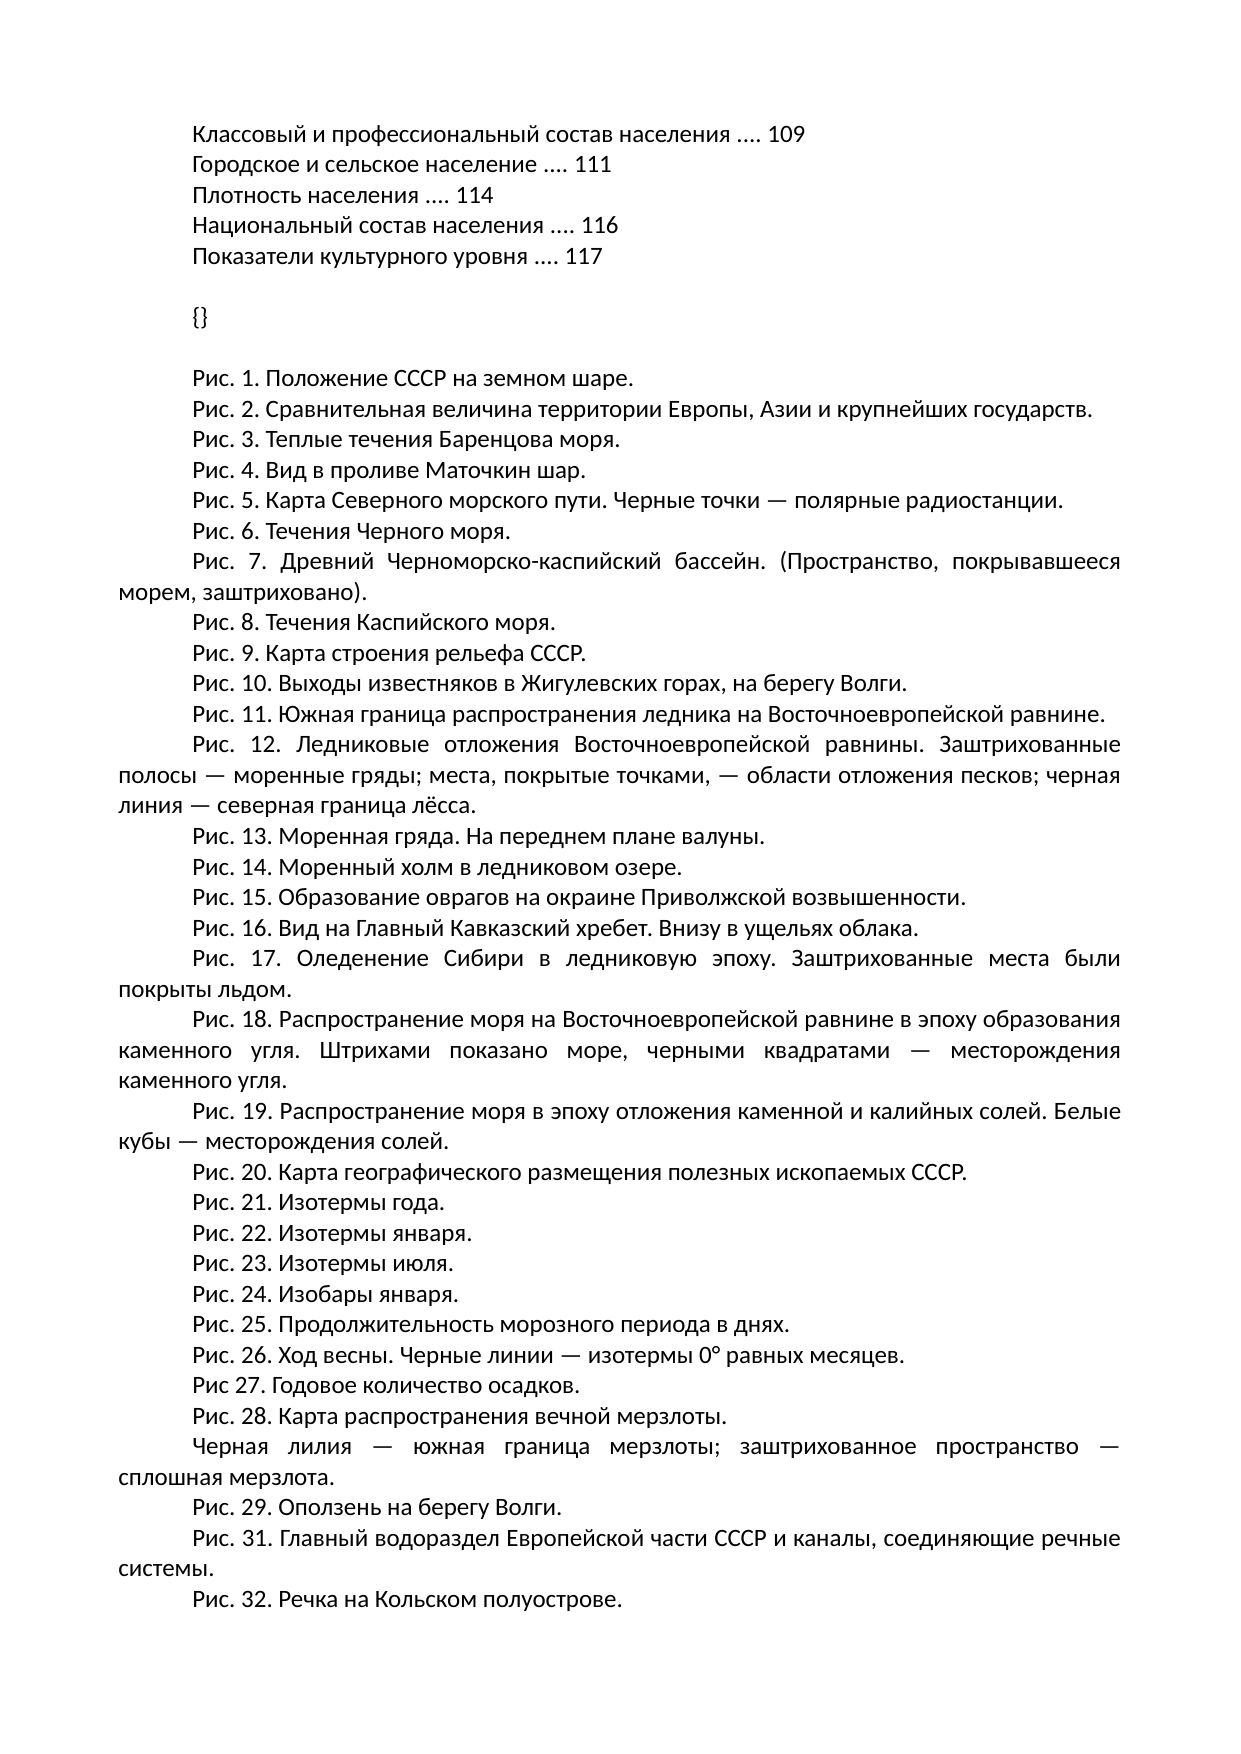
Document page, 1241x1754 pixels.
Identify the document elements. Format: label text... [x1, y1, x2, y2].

text Рис. 14. Моренный холм в ледниковом озере. [118, 851, 1122, 881]
text Рис. 11. Южная граница распространения ледника на Восточноевропейской равнине. [118, 698, 1122, 728]
text Черная лилия — южная граница мерзлоты; заштрихованное пространство — сплошная мерзлота. [118, 1431, 1122, 1492]
text {} [118, 301, 1122, 332]
text Рис. 5. Карта Северного морского пути. Черные точки — полярные радиостанции. [118, 484, 1122, 515]
text Рис. 2. Сравнительная величина территории Европы, Азии и крупнейших государств. [118, 393, 1122, 423]
text Рис. 6. Течения Черного моря. [118, 515, 1122, 545]
text Национальный состав населения .... 116 [118, 210, 1122, 240]
text Рис. 28. Карта распространения вечной мерзлоты. [118, 1400, 1122, 1431]
text Рис. 23. Изотермы июля. [118, 1247, 1122, 1278]
text Городское и сельское население .... 111 [118, 149, 1122, 179]
text Рис. 17. Оледенение Сибири в ледниковую эпоху. Заштрихованные места были покрыты льдом. [118, 942, 1122, 1003]
text Рис. 16. Вид на Главный Кавказский хребет. Внизу в ущельях облака. [118, 912, 1122, 942]
text Рис. 24. Изобары января. [118, 1278, 1122, 1308]
text Рис. 31. Главный водораздел Европейской части СССР и каналы, соединяющие речные системы. [118, 1522, 1122, 1583]
text Рис. 29. Оползень на берегу Волги. [118, 1492, 1122, 1522]
text Рис. 15. Образование оврагов на окраине Приволжской возвышенности. [118, 881, 1122, 912]
text Классовый и профессиональный состав населения .... 109 [118, 118, 1122, 149]
text Рис. 32. Речка на Кольском полуострове. [118, 1583, 1122, 1614]
text Рис 27. Годовое количество осадков. [118, 1369, 1122, 1400]
text Рис. 26. Ход весны. Черные линии — изотермы 0° равных месяцев. [118, 1339, 1122, 1369]
text Рис. 22. Изотермы января. [118, 1217, 1122, 1247]
text Рис. 8. Течения Каспийского моря. [118, 606, 1122, 637]
text Рис. 12. Ледниковые отложения Восточноевропейской равнины. Заштрихованные полосы — моренные гряды; места, покрытые точками, — области отложения песков; черная линия — северная граница лёсса. [118, 728, 1122, 820]
text Рис. 3. Теплые течения Баренцова моря. [118, 423, 1122, 454]
text Плотность населения .... 114 [118, 179, 1122, 210]
text Рис. 21. Изотермы года. [118, 1186, 1122, 1217]
text Рис. 10. Выходы известняков в Жигулевских горах, на берегу Волги. [118, 667, 1122, 698]
text Рис. 7. Древний Черноморско-каспийский бассейн. (Пространство, покрывавшееся морем, заштриховано). [118, 545, 1122, 606]
text Рис. 4. Вид в проливе Маточкин шар. [118, 454, 1122, 484]
text Рис. 1. Положение СССР на земном шаре. [118, 362, 1122, 393]
text Рис. 18. Распространение моря на Восточноевропейской равнине в эпоху образования каменного угля. Штрихами показано море, черными квадратами — месторождения каменного угля. [118, 1003, 1122, 1095]
text Рис. 9. Карта строения рельефа СССР. [118, 637, 1122, 667]
text Рис. 13. Моренная гряда. На переднем плане валуны. [118, 820, 1122, 851]
text Рис. 19. Распространение моря в эпоху отложения каменной и калийных солей. Белые кубы — месторождения солей. [118, 1095, 1122, 1156]
text Рис. 25. Продолжительность морозного периода в днях. [118, 1308, 1122, 1339]
text Рис. 20. Карта географического размещения полезных ископаемых СССР. [118, 1156, 1122, 1186]
text Показатели культурного уровня .... 117 [118, 240, 1122, 271]
